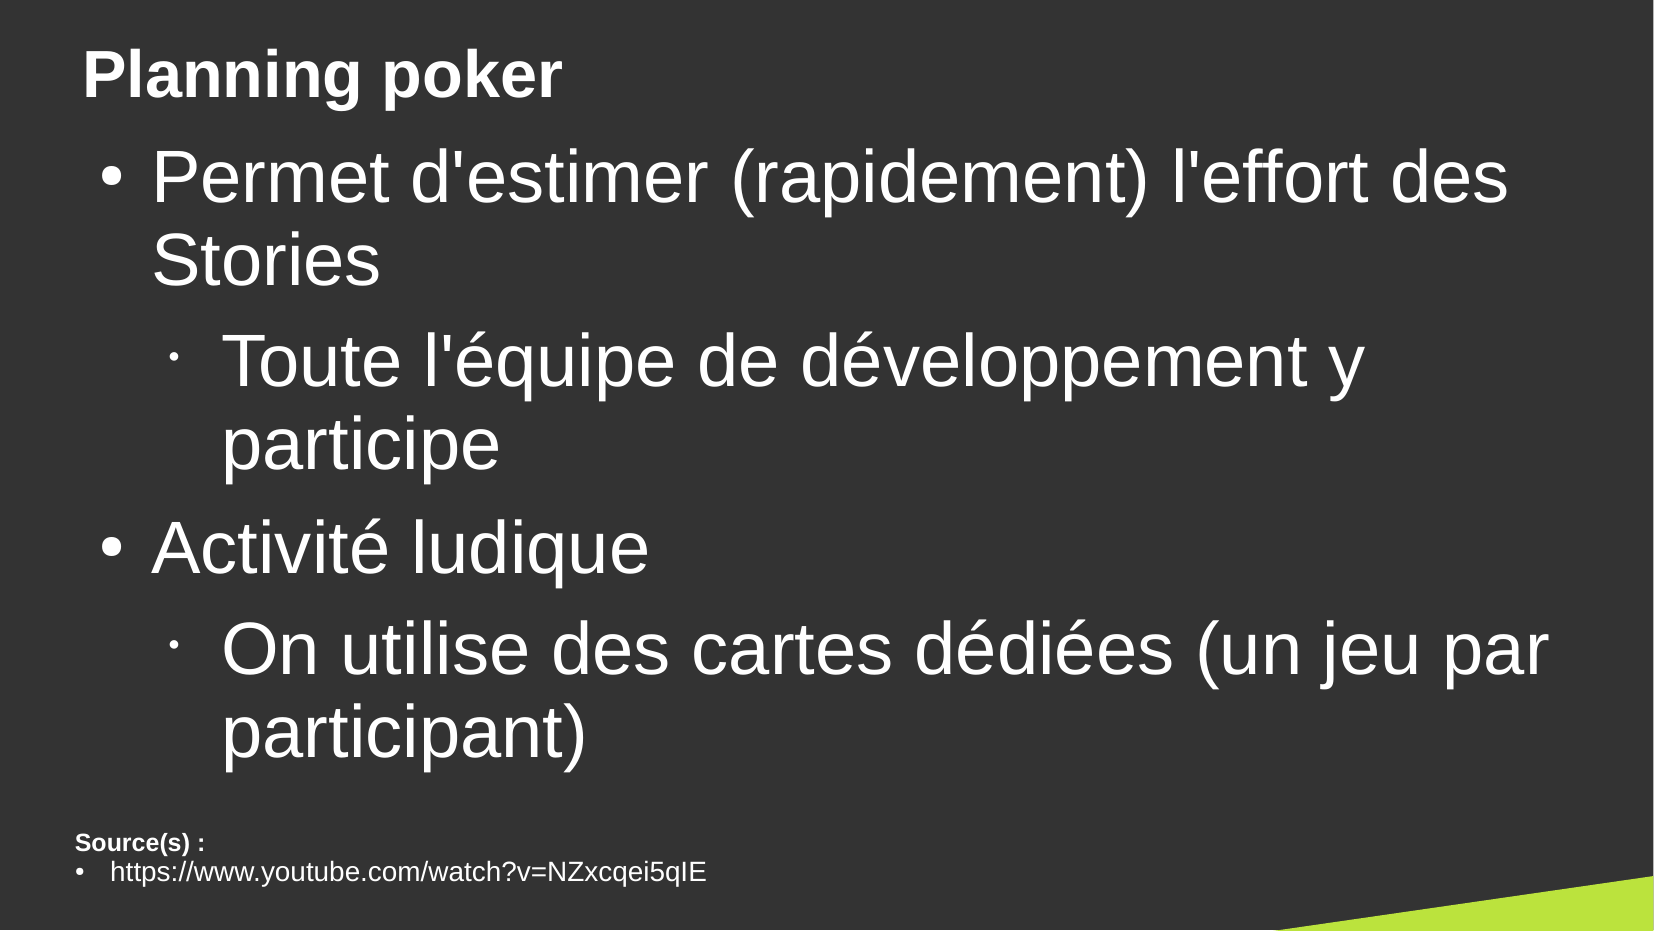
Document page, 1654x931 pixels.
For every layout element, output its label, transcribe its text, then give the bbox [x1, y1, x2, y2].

text_box Source(s) : https://www.youtube.com/watch?v=NZxcqei5qIE [60, 821, 1546, 921]
list Permet d'estimer (rapidement) l'effort des Stories Toute l'équipe de développement y participe Activité ludique On utilise des cartes dédiées (un jeu par participant) [80, 135, 1620, 777]
text_box [1272, 875, 1654, 931]
title Planning poker [82, 37, 1571, 135]
